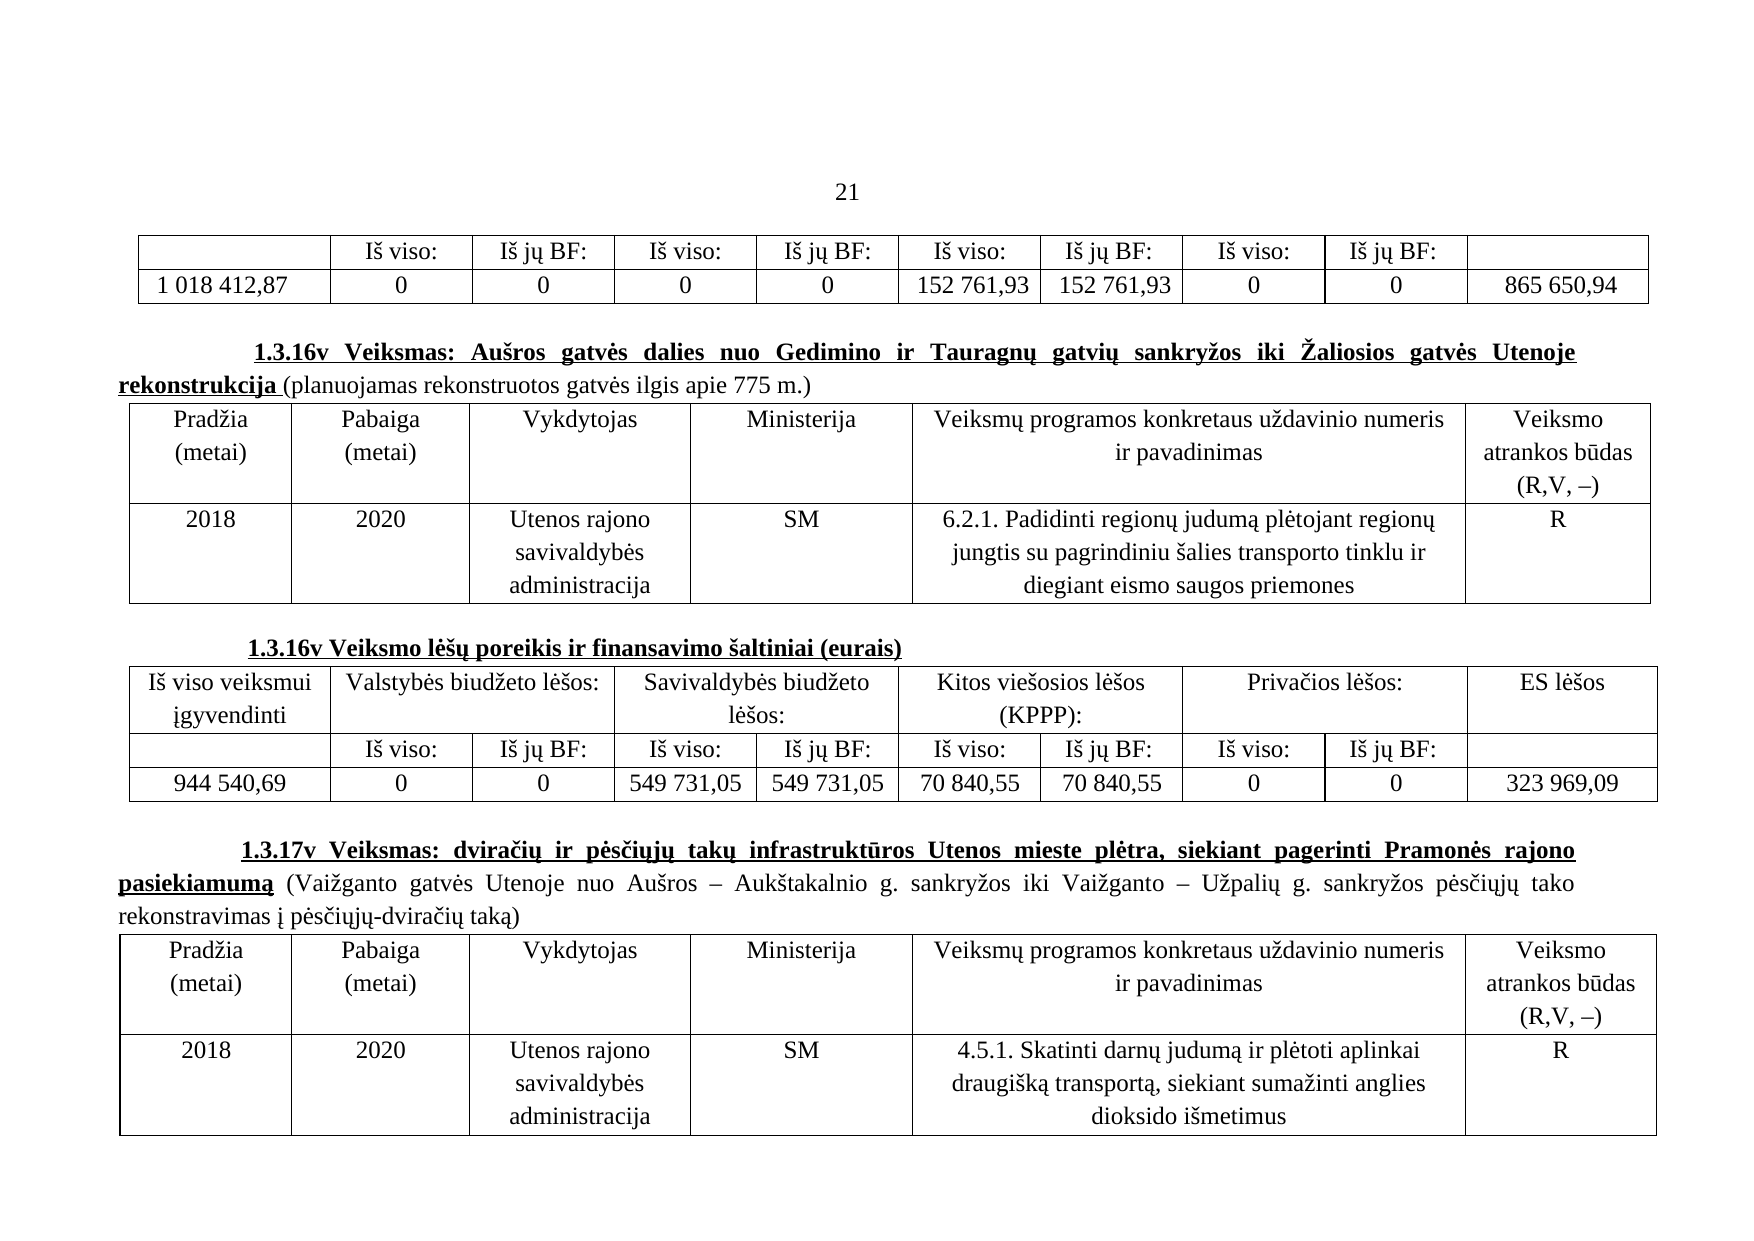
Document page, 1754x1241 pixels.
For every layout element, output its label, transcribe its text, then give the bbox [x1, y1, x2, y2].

table_header Veiksmų programos konkretaus uždavinio numeris ir pavadinimas [913, 404, 1465, 503]
table_header Privačios lėšos: [1183, 667, 1467, 733]
table_cell [1468, 734, 1657, 767]
table_cell 1 018 412,87 [139, 270, 330, 303]
table_cell R [1466, 504, 1650, 603]
table_cell 865 650,94 [1468, 270, 1648, 303]
table_cell Iš jų BF: [1326, 236, 1467, 269]
table_header Veiksmų programos konkretaus uždavinio numeris ir pavadinimas [913, 935, 1465, 1034]
table_cell Iš viso: [615, 734, 756, 767]
table_cell 4.5.1. Skatinti darnų judumą ir plėtoti aplinkai draugišką transportą, siekiant sumažinti anglies dioksido išmetimus [913, 1035, 1465, 1134]
table_cell Iš jų BF: [757, 734, 898, 767]
table_header Pradžia (metai) [121, 935, 291, 1034]
table_cell [130, 734, 330, 767]
table_cell Iš jų BF: [757, 236, 898, 269]
text 1.3.16v Veiksmas: Aušros gatvės dalies nuo Gedimino ir Tauragnų gatvių sankryžos iki Žaliosios gatvės Utenoje rekonstrukcija (planuojamas rekonstruotos gatvės ilgis apie 775 m.) [118, 337, 1577, 399]
text 1.3.17v Veiksmas: dviračių ir pėsčiųjų takų infrastruktūros Utenos mieste plėtra, siekiant pagerinti Pramonės rajono pasiekiamumą (Vaižganto gatvės Utenoje nuo Aušros – Aukštakalnio g. sankryžos iki Vaižganto – Užpalių g. sankryžos pėsčiųjų tako rekonstravimas į pėsčiųjų-dviračių taką) [118, 835, 1577, 930]
table_cell [1468, 236, 1648, 269]
table_cell 0 [473, 768, 614, 801]
table_cell Utenos rajono savivaldybės administracija [470, 1035, 690, 1134]
table_cell Iš viso: [1183, 734, 1324, 767]
table_cell 0 [1326, 270, 1467, 303]
table_cell Iš viso: [899, 236, 1040, 269]
table_header Savivaldybės biudžeto lėšos: [615, 667, 898, 733]
table_cell Iš viso: [331, 236, 472, 269]
table_cell Iš jų BF: [1326, 734, 1467, 767]
table_cell Iš viso: [1183, 236, 1324, 269]
table_cell 549 731,05 [615, 768, 756, 801]
table_header Vykdytojas [470, 404, 690, 503]
table_header ES lėšos [1468, 667, 1657, 733]
text 1.3.16v Veiksmo lėšų poreikis ir finansavimo šaltiniai (eurais) [118, 633, 1577, 662]
table_cell R [1466, 1035, 1656, 1134]
table_cell 70 840,55 [899, 768, 1040, 801]
table_cell 0 [1183, 270, 1324, 303]
table_cell 0 [1183, 768, 1324, 801]
table_cell SM [691, 504, 912, 603]
table_cell 0 [615, 270, 756, 303]
table_cell 6.2.1. Padidinti regionų judumą plėtojant regionų jungtis su pagrindiniu šalies transporto tinklu ir diegiant eismo saugos priemones [913, 504, 1465, 603]
table_cell 323 969,09 [1468, 768, 1657, 801]
table_cell Iš viso: [331, 734, 472, 767]
table_cell 0 [331, 768, 472, 801]
table_cell 2020 [292, 1035, 469, 1134]
table_header Valstybės biudžeto lėšos: [331, 667, 614, 733]
table_cell 70 840,55 [1041, 768, 1182, 801]
table_cell [139, 236, 330, 269]
table_cell Iš viso: [615, 236, 756, 269]
table_cell 0 [473, 270, 614, 303]
table_cell Iš jų BF: [1041, 236, 1182, 269]
table_header Iš viso veiksmui įgyvendinti [130, 667, 330, 733]
table_cell 549 731,05 [757, 768, 898, 801]
table_header Pradžia (metai) [130, 404, 291, 503]
table_cell 0 [757, 270, 898, 303]
table_cell Utenos rajono savivaldybės administracija [470, 504, 690, 603]
table_cell 152 761,93 [1041, 270, 1182, 303]
table_cell SM [691, 1035, 912, 1134]
table_cell 0 [1326, 768, 1467, 801]
table_cell 2018 [121, 1035, 291, 1134]
table_cell 2020 [292, 504, 469, 603]
table_cell 0 [331, 270, 472, 303]
table_cell Iš jų BF: [473, 236, 614, 269]
table_cell 2018 [130, 504, 291, 603]
table_header Vykdytojas [470, 935, 690, 1034]
table_header Veiksmo atrankos būdas (R,V, –) [1466, 404, 1650, 503]
table_header Ministerija [691, 404, 912, 503]
table_header Ministerija [691, 935, 912, 1034]
table_cell 152 761,93 [899, 270, 1040, 303]
table_header Kitos viešosios lėšos (KPPP): [899, 667, 1182, 733]
table_header Pabaiga (metai) [292, 404, 469, 503]
table_cell Iš jų BF: [473, 734, 614, 767]
table_cell 944 540,69 [130, 768, 330, 801]
table_cell Iš jų BF: [1041, 734, 1182, 767]
table_header Pabaiga (metai) [292, 935, 469, 1034]
table_cell Iš viso: [899, 734, 1040, 767]
table_header Veiksmo atrankos būdas (R,V, –) [1466, 935, 1656, 1034]
